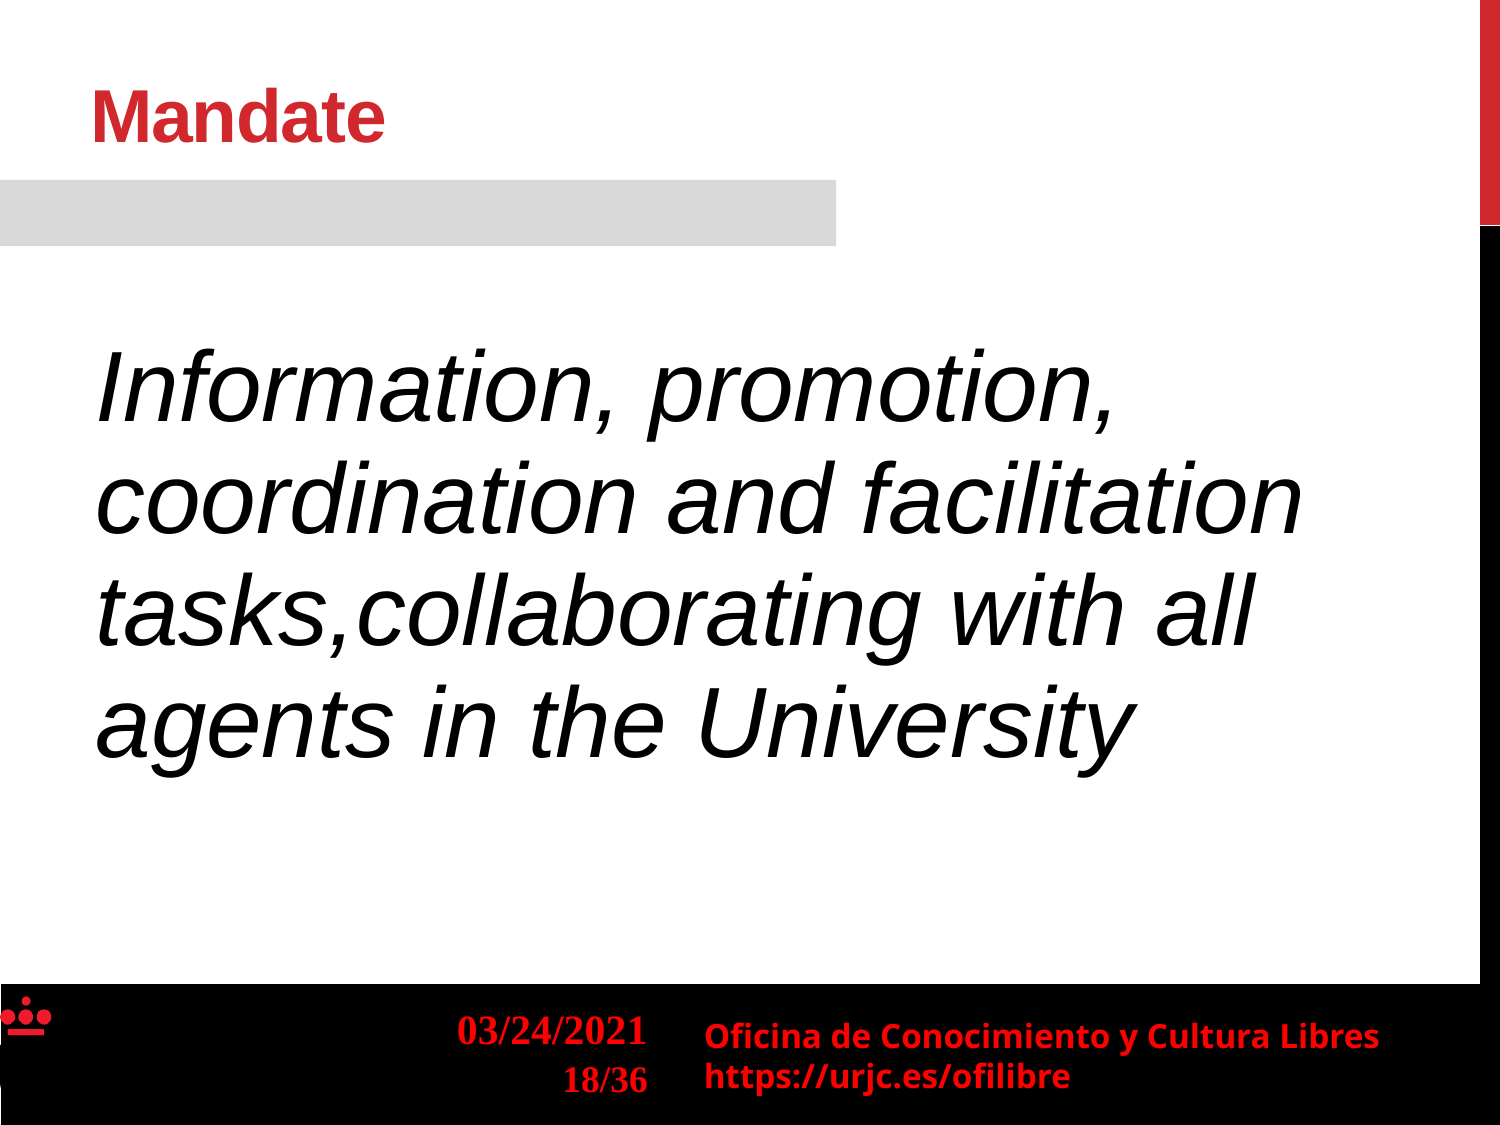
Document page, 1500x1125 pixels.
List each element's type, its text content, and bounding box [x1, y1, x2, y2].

list Information, promotion, coordination and facilitation tasks,collaborating with all agents in the University [9, 323, 1435, 969]
text_box Mandate [0, 24, 1326, 172]
title [75, 15, 1425, 172]
